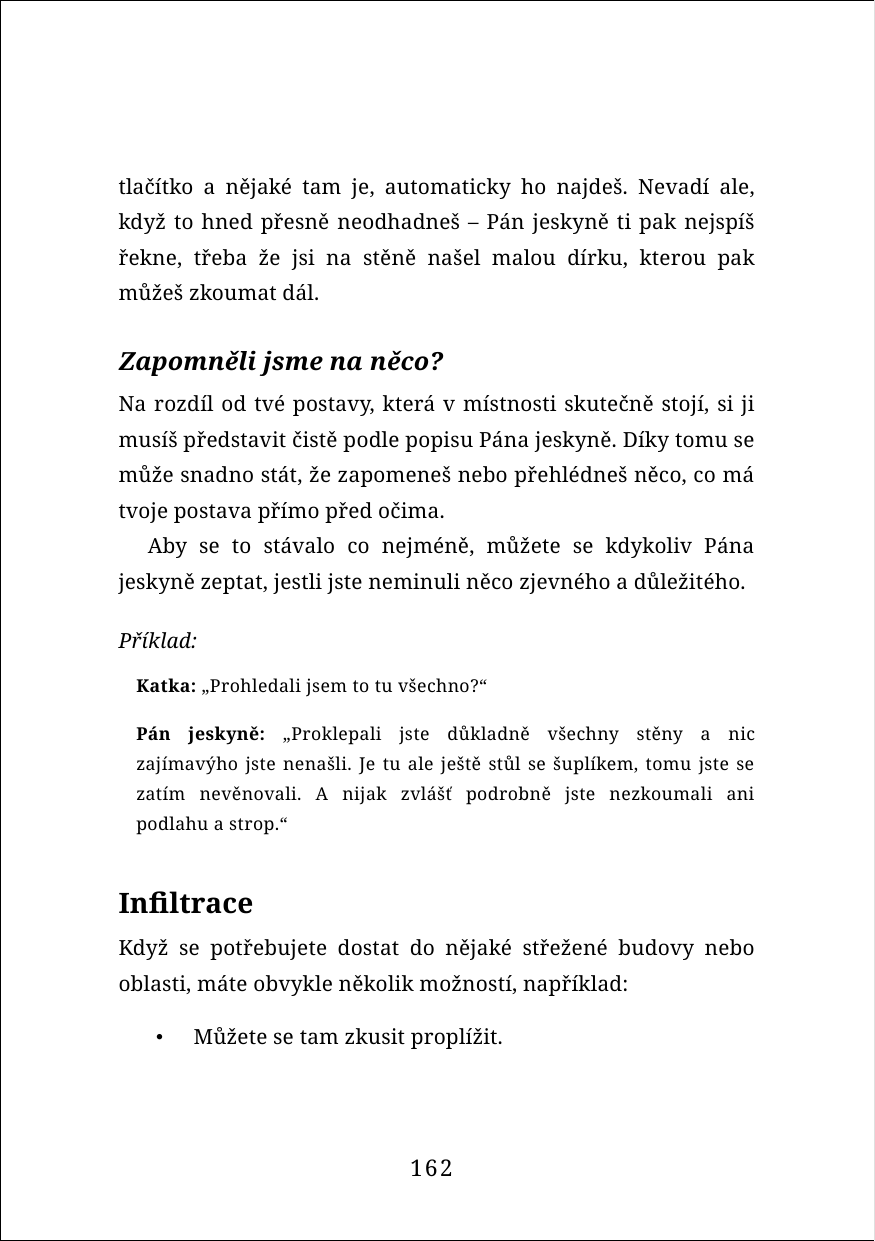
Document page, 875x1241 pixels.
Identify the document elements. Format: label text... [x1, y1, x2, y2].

text Když se potřebujete dostat do nějaké střežené budovy nebo oblasti, máte obvykle několik možností, například: [118, 933, 756, 997]
subtitle Infiltrace [118, 883, 756, 922]
text Příklad: [118, 626, 756, 654]
subtitle Zapomněli jsme na něco? [118, 343, 756, 377]
text Katka: „Prohledali jsem to tu všechno?“ [136, 673, 756, 697]
text tlačítko a nějaké tam je, automaticky ho najdeš. Nevadí ale, když to hned přesně neodhadneš – Pán jeskyně ti pak nejspíš řekne, třeba že jsi na stěně našel malou dírku, kterou pak můžeš zkoumat dál. [118, 172, 756, 307]
text Na rozdíl od tvé postavy, která v místnosti skutečně stojí, si ji musíš představit čistě podle popisu Pána jeskyně. Díky tomu se může snadno stát, že zapomeneš nebo přehlédneš něco, co má tvoje postava přímo před očima. Aby se to stávalo co nejméně, můžete se kdykoliv Pána jeskyně zeptat, jestli jste neminuli něco zjevného a důležitého. [118, 389, 756, 595]
text Pán jeskyně: „Proklepali jste důkladně všechny stěny a nic zajímavýho jste nenašli. Je tu ale ještě stůl se šuplíkem, tomu jste se zatím nevěnovali. A nijak zvlášť podrobně jste nezkoumali ani podlahu a strop.“ [136, 721, 756, 836]
list Můžete se tam zkusit proplížit. [156, 1022, 756, 1051]
